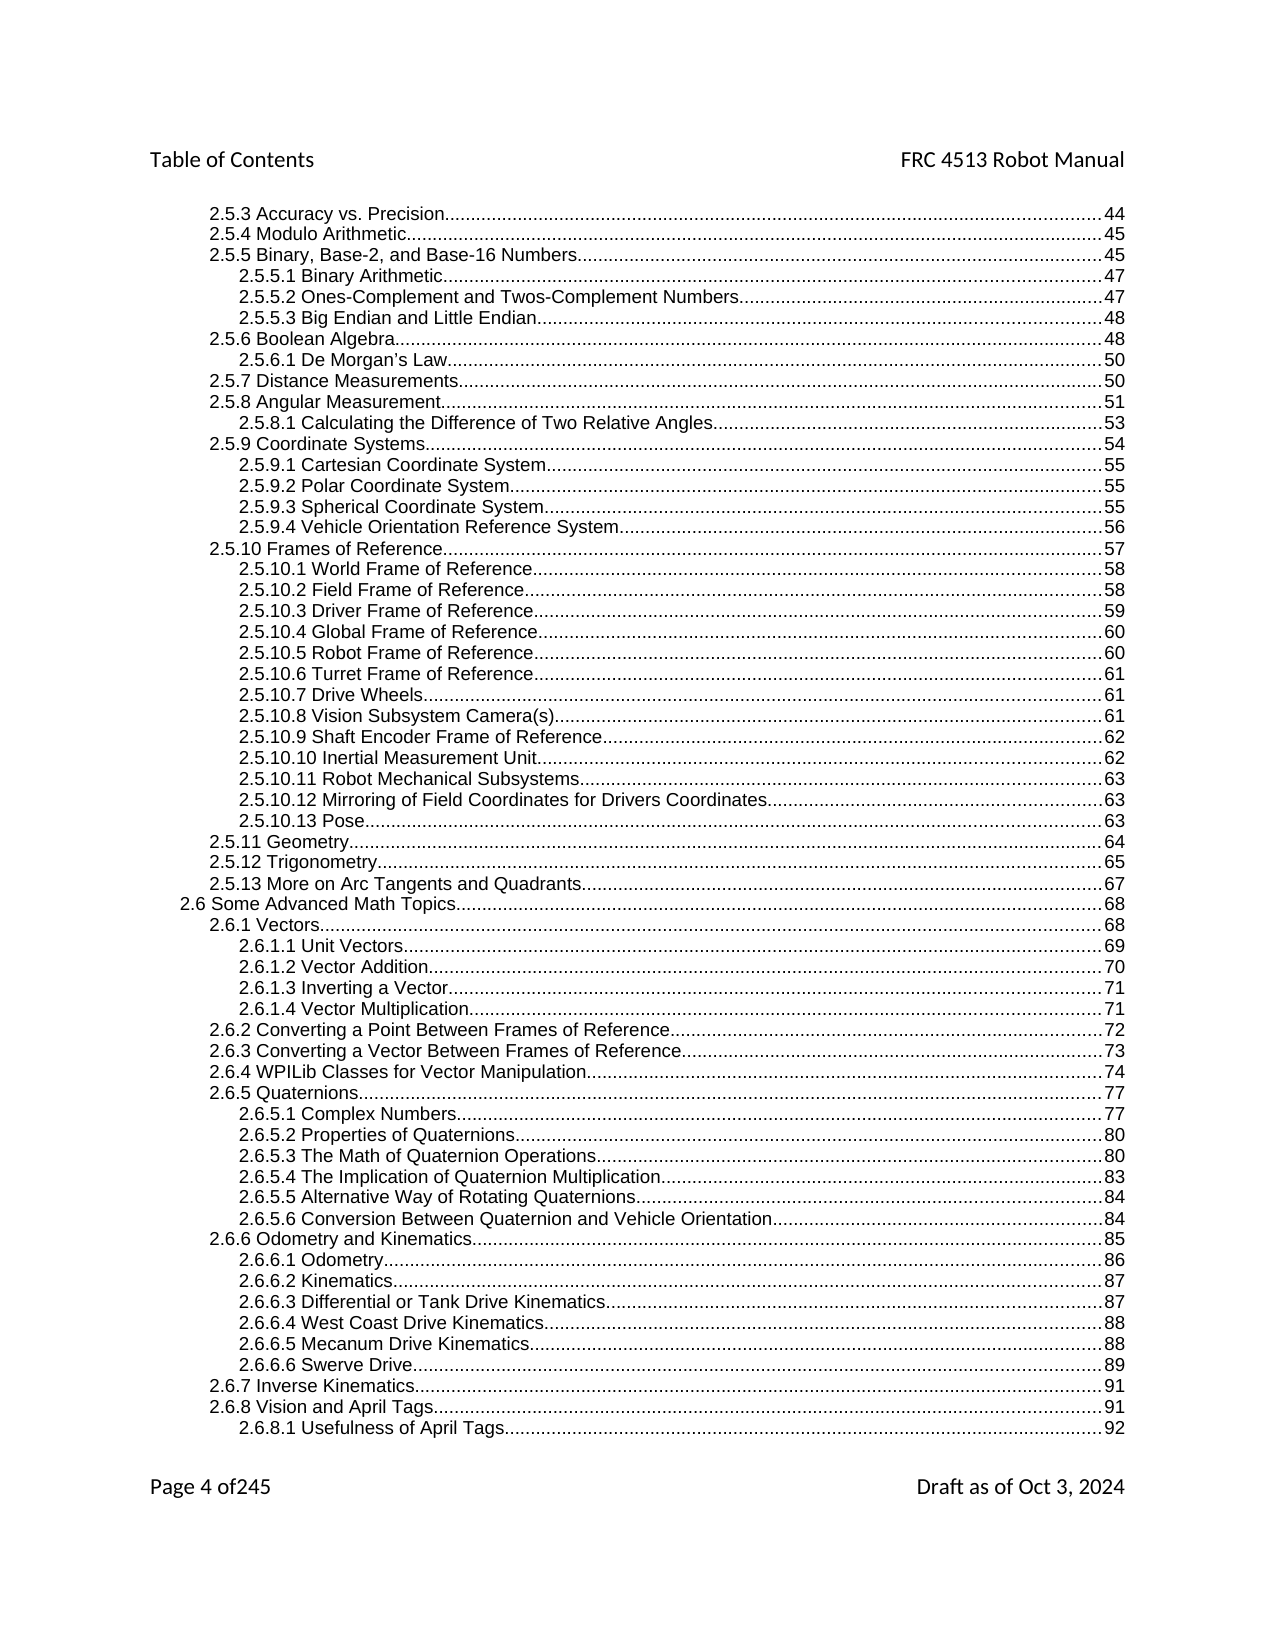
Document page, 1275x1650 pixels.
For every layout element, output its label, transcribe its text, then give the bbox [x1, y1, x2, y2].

text 2.6.1.3 Inverting a Vector 71 [238, 978, 1125, 998]
text 2.5.10.8 Vision Subsystem Camera(s) 61 [238, 705, 1125, 726]
text 2.6.6.6 Swerve Drive 89 [238, 1354, 1125, 1375]
text 2.6.7 Inverse Kinematics 91 [209, 1375, 1125, 1396]
text 2.5.9 Coordinate Systems 54 [209, 433, 1125, 454]
text 2.6 Some Advanced Math Topics 68 [179, 894, 1125, 915]
text 2.5.10.12 Mirroring of Field Coordinates for Drivers Coordinates 63 [238, 789, 1125, 810]
text 2.6.5.4 The Implication of Quaternion Multiplication 83 [238, 1166, 1125, 1187]
text 2.5.13 More on Arc Tangents and Quadrants 67 [209, 873, 1125, 894]
text 2.6.3 Converting a Vector Between Frames of Reference 73 [209, 1040, 1125, 1061]
text 2.6.5.3 The Math of Quaternion Operations 80 [238, 1145, 1125, 1166]
text 2.6.6.5 Mecanum Drive Kinematics 88 [238, 1333, 1125, 1354]
text 2.6.5 Quaternions 77 [209, 1082, 1125, 1103]
text 2.6.1.4 Vector Multiplication 71 [238, 998, 1125, 1019]
text 2.5.9.4 Vehicle Orientation Reference System 56 [238, 517, 1125, 538]
text 2.6.1 Vectors 68 [209, 915, 1125, 936]
text 2.6.5.2 Properties of Quaternions 80 [238, 1124, 1125, 1145]
text 2.5.7 Distance Measurements 50 [209, 370, 1125, 391]
text 2.6.2 Converting a Point Between Frames of Reference 72 [209, 1019, 1125, 1040]
text 2.6.5.5 Alternative Way of Rotating Quaternions 84 [238, 1187, 1125, 1208]
text 2.6.6 Odometry and Kinematics 85 [209, 1229, 1125, 1250]
text 2.5.9.3 Spherical Coordinate System 55 [238, 496, 1125, 517]
text 2.6.6.1 Odometry 86 [238, 1250, 1125, 1271]
text 2.5.5.2 Ones-Complement and Twos-Complement Numbers 47 [238, 287, 1125, 308]
text 2.5.10 Frames of Reference 57 [209, 538, 1125, 559]
text 2.5.4 Modulo Arithmetic 45 [209, 224, 1125, 245]
text 2.6.5.6 Conversion Between Quaternion and Vehicle Orientation 84 [238, 1208, 1125, 1229]
text 2.5.5.1 Binary Arithmetic 47 [238, 266, 1125, 287]
text 2.5.10.11 Robot Mechanical Subsystems 63 [238, 768, 1125, 789]
text 2.6.4 WPILib Classes for Vector Manipulation 74 [209, 1061, 1125, 1082]
text 2.5.10.7 Drive Wheels 61 [238, 684, 1125, 705]
text 2.6.6.2 Kinematics 87 [238, 1271, 1125, 1292]
text 2.5.5.3 Big Endian and Little Endian 48 [238, 308, 1125, 328]
text 2.5.10.9 Shaft Encoder Frame of Reference 62 [238, 726, 1125, 747]
text 2.5.6.1 De Morgan’s Law 50 [238, 349, 1125, 370]
text 2.6.1.2 Vector Addition 70 [238, 957, 1125, 978]
text 2.6.5.1 Complex Numbers 77 [238, 1103, 1125, 1124]
text 2.6.6.4 West Coast Drive Kinematics 88 [238, 1313, 1125, 1333]
text 2.6.8 Vision and April Tags 91 [209, 1396, 1125, 1417]
text 2.5.10.1 World Frame of Reference 58 [238, 559, 1125, 580]
text 2.5.10.10 Inertial Measurement Unit 62 [238, 747, 1125, 768]
text 2.5.10.2 Field Frame of Reference 58 [238, 580, 1125, 601]
text 2.6.8.1 Usefulness of April Tags 92 [238, 1417, 1125, 1438]
text 2.5.6 Boolean Algebra 48 [209, 328, 1125, 349]
text 2.5.8 Angular Measurement 51 [209, 391, 1125, 412]
text 2.5.12 Trigonometry 65 [209, 852, 1125, 873]
text 2.5.10.5 Robot Frame of Reference 60 [238, 643, 1125, 663]
text 2.5.5 Binary, Base-2, and Base-16 Numbers 45 [209, 245, 1125, 266]
text 2.6.1.1 Unit Vectors 69 [238, 936, 1125, 957]
text 2.5.10.3 Driver Frame of Reference 59 [238, 601, 1125, 622]
text 2.5.9.1 Cartesian Coordinate System 55 [238, 454, 1125, 475]
text 2.5.11 Geometry 64 [209, 831, 1125, 852]
text 2.5.9.2 Polar Coordinate System 55 [238, 475, 1125, 496]
text 2.6.6.3 Differential or Tank Drive Kinematics 87 [238, 1292, 1125, 1313]
text 2.5.10.6 Turret Frame of Reference 61 [238, 663, 1125, 684]
text 2.5.8.1 Calculating the Difference of Two Relative Angles 53 [238, 412, 1125, 433]
text 2.5.10.4 Global Frame of Reference 60 [238, 622, 1125, 643]
text 2.5.10.13 Pose 63 [238, 810, 1125, 831]
text 2.5.3 Accuracy vs. Precision 44 [209, 203, 1125, 224]
